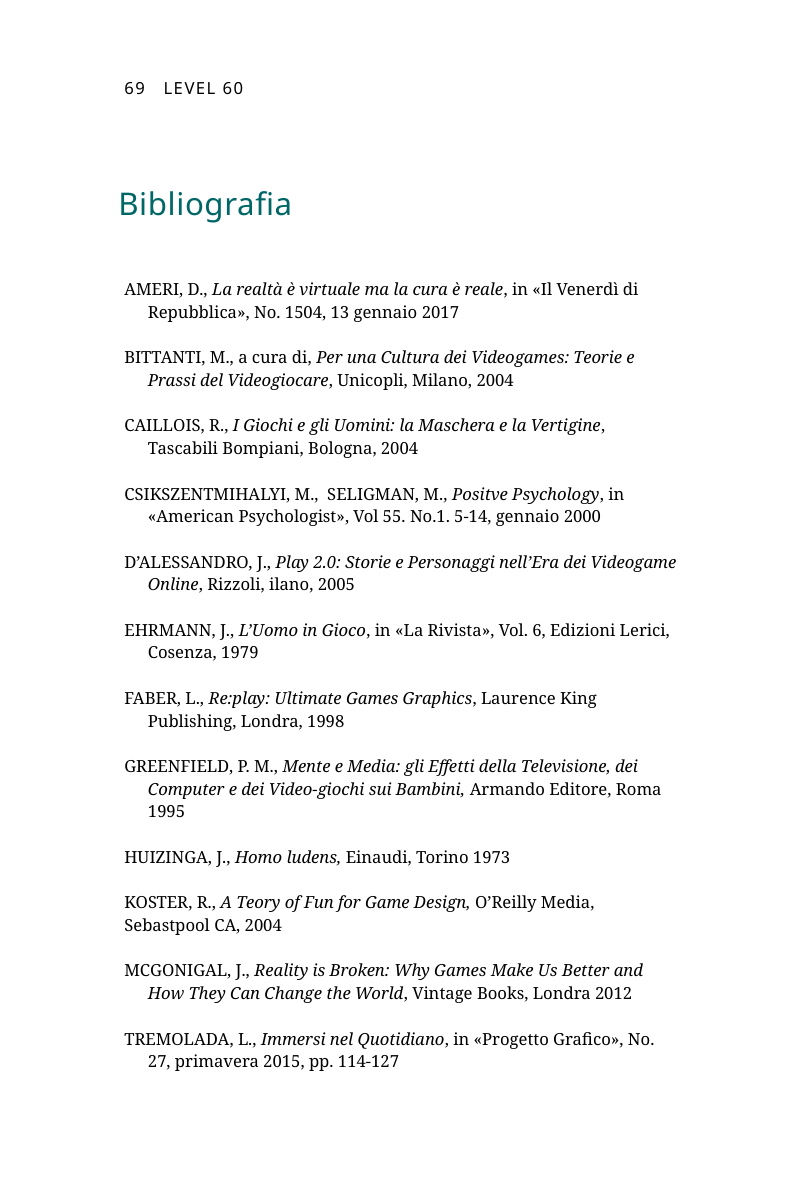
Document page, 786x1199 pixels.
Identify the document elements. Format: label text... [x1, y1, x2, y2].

subtitle Bibliografia [118, 182, 679, 225]
text GREENFIELD, P. M., Mente e Media: gli Effetti della Televisione, dei Computer e dei Video-giochi sui Bambini, Armando Editore, Roma 1995 [124, 755, 679, 823]
text BITTANTI, M., a cura di, Per una Cultura dei Videogames: Teorie e Prassi del Videogiocare, Unicopli, Milano, 2004 [124, 346, 679, 391]
text MCGONIGAL, J., Reality is Broken: Why Games Make Us Better and How They Can Change the World, Vintage Books, Londra 2012 [124, 959, 679, 1004]
text D’ALESSANDRO, J., Play 2.0: Storie e Personaggi nell’Era dei Videogame Online, Rizzoli, ilano, 2005 [124, 550, 679, 596]
text FABER, L., Re:play: Ultimate Games Graphics, Laurence King Publishing, Londra, 1998 [124, 687, 679, 732]
text HUIZINGA, J., Homo ludens, Einaudi, Torino 1973 [124, 846, 679, 868]
text EHRMANN, J., L’Uomo in Gioco, in «La Rivista», Vol. 6, Edizioni Lerici, Cosenza, 1979 [124, 618, 679, 664]
text AMERI, D., La realtà è virtuale ma la cura è reale, in «Il Venerdì di Repubblica», No. 1504, 13 gennaio 2017 [124, 278, 679, 323]
text TREMOLADA, L., Immersi nel Quotidiano, in «Progetto Grafico», No. 27, primavera 2015, pp. 114-127 [124, 1027, 679, 1073]
text CAILLOIS, R., I Giochi e gli Uomini: la Maschera e la Vertigine, Tascabili Bompiani, Bologna, 2004 [124, 414, 679, 459]
text KOSTER, R., A Teory of Fun for Game Design, O’Reilly Media, Sebastpool CA, 2004 [124, 891, 679, 936]
text CSIKSZENTMIHALYI, M., SELIGMAN, M., Positve Psychology, in «American Psychologist», Vol 55. No.1. 5-14, gennaio 2000 [124, 482, 679, 528]
